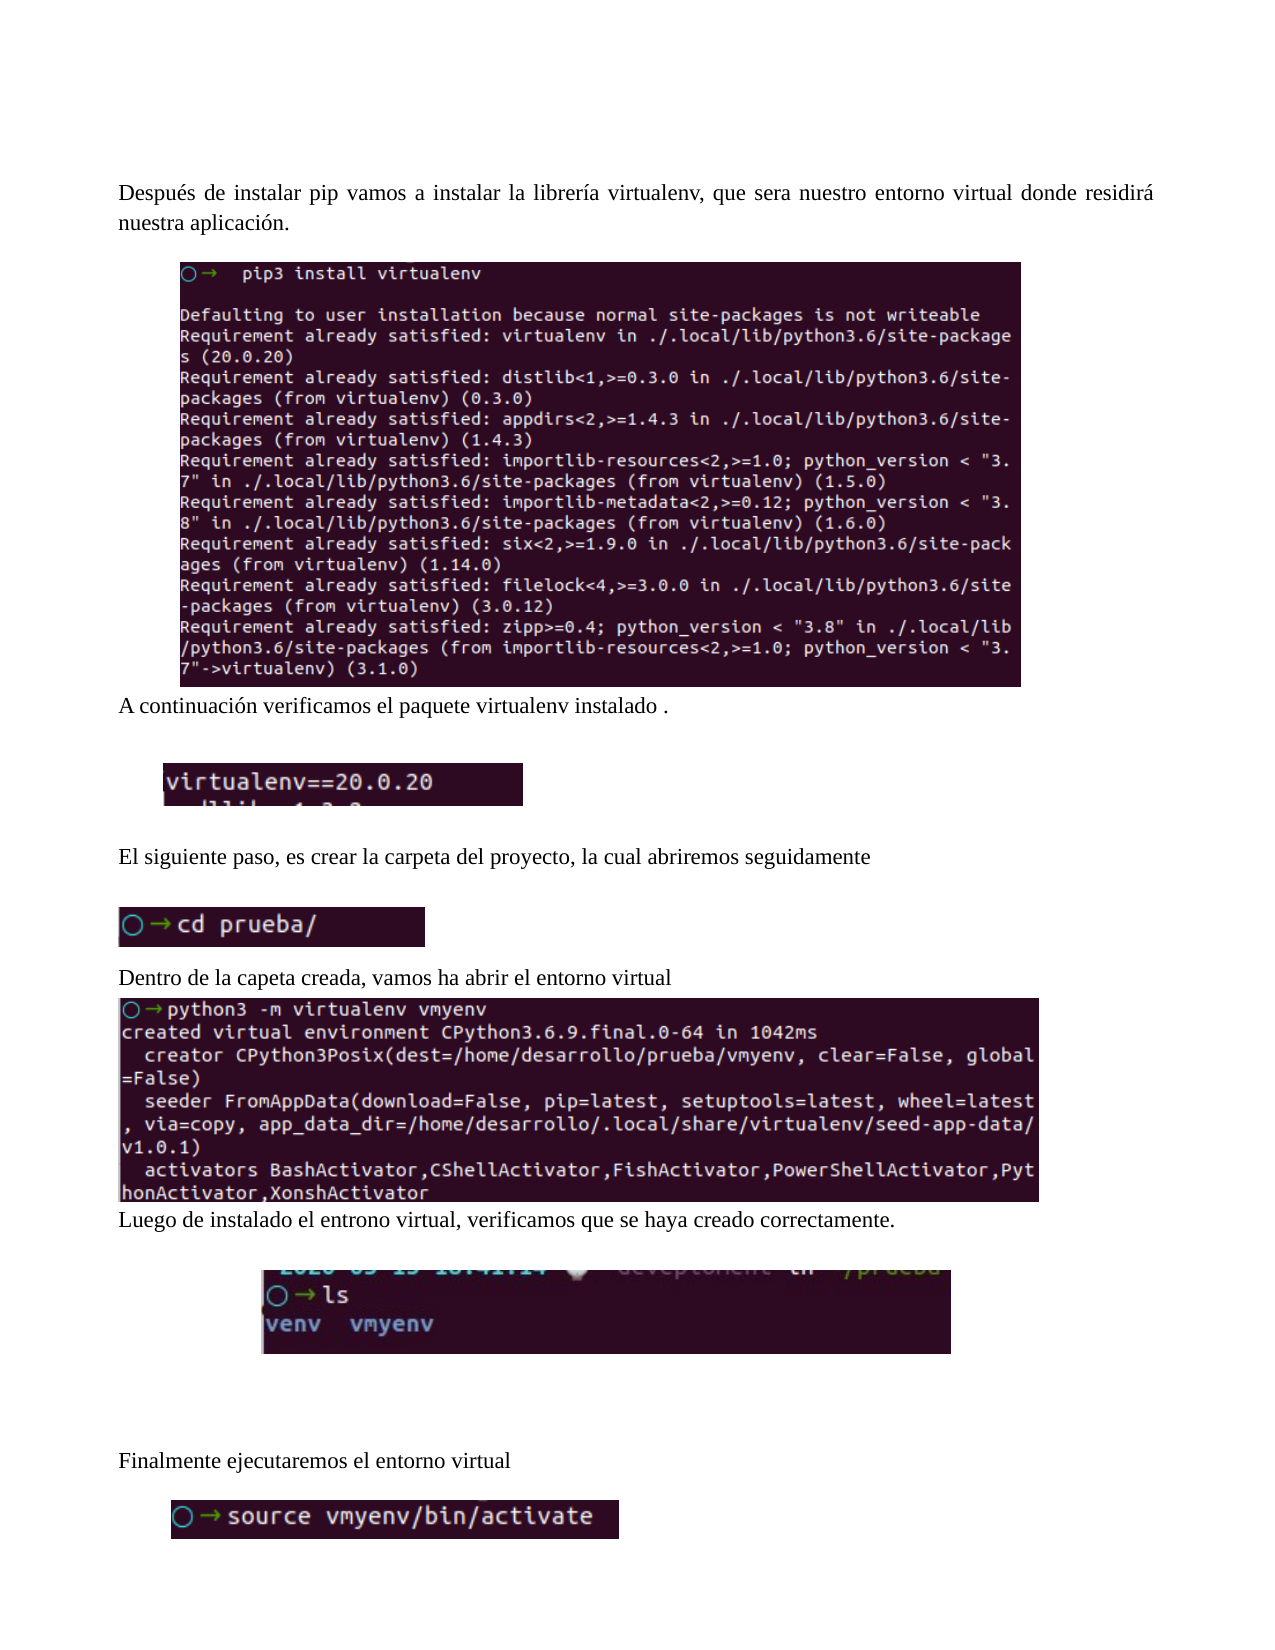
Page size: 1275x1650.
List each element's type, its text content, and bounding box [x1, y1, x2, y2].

text Después de instalar pip vamos a instalar la librería virtualenv, que sera nuestro entorno virtual donde residirá nuestra aplicación. [118, 178, 1157, 235]
text Finalmente ejecutaremos el entorno virtual [118, 1447, 1157, 1474]
text Dentro de la capeta creada, vamos ha abrir el entorno virtual [118, 964, 1157, 990]
picture [118, 907, 425, 947]
picture [261, 1270, 951, 1354]
picture [180, 262, 1021, 687]
text El siguiente paso, es crear la carpeta del proyecto, la cual abriremos seguidamente [118, 843, 1157, 869]
picture [163, 763, 523, 806]
picture [118, 998, 1039, 1202]
text A continuación verificamos el paquete virtualenv instalado . [118, 692, 1157, 718]
picture [171, 1500, 619, 1539]
text Luego de instalado el entrono virtual, verificamos que se haya creado correctamente. [118, 1206, 1157, 1232]
